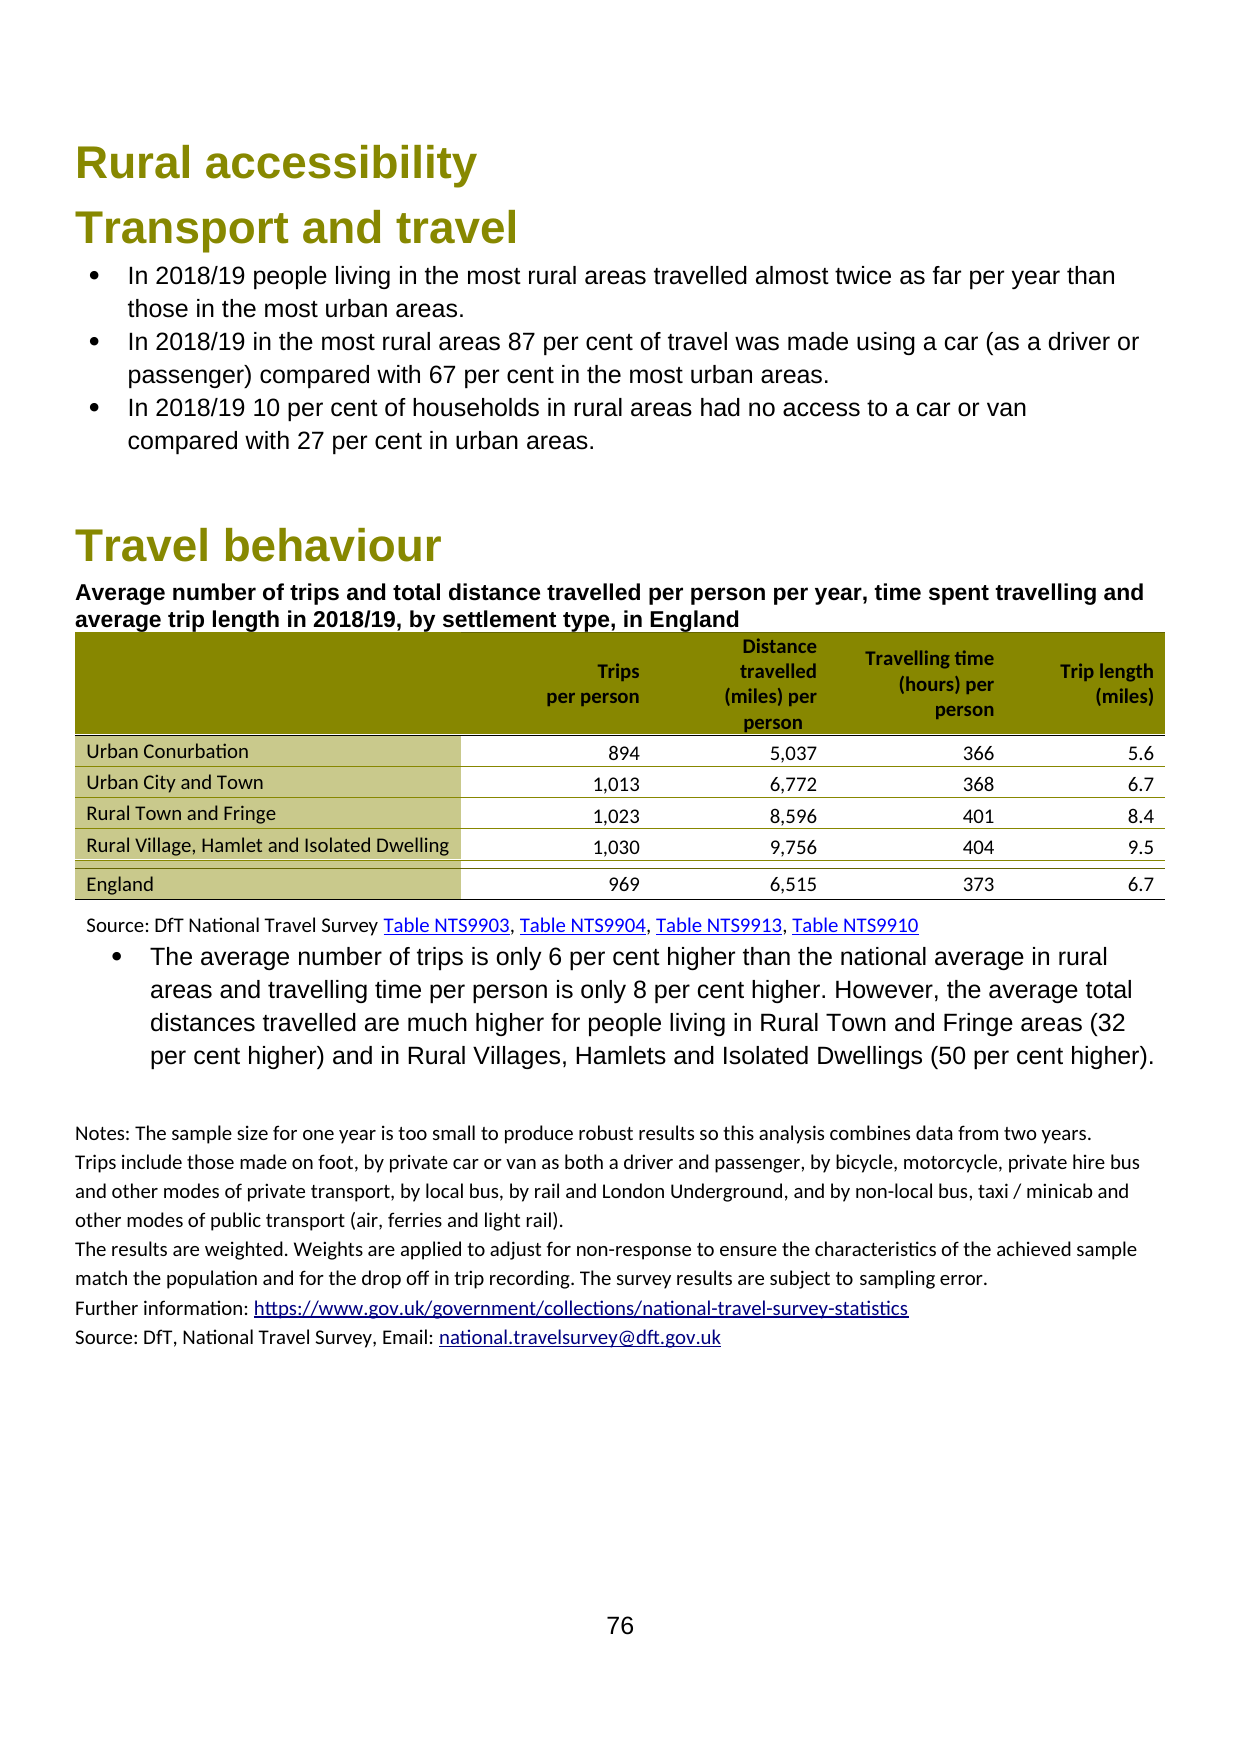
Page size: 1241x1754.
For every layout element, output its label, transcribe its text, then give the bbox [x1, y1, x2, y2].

table_cell [75, 861, 461, 868]
text Travel behaviour [75, 519, 1165, 571]
table_cell 6,515 [651, 869, 828, 899]
table_cell 969 [461, 869, 651, 899]
table_cell 1,030 [461, 829, 651, 859]
table_cell 8.4 [1005, 798, 1165, 828]
table_cell 6,772 [651, 767, 828, 797]
table_cell 1,023 [461, 798, 651, 828]
subtitle Rural accessibility [75, 135, 1165, 188]
table_cell Rural Town and Fringe [75, 798, 461, 828]
list In 2018/19 in the most rural areas 87 per cent of travel was made using a car (as a driver or passenger) compared with 67 per cent in the most urban areas. [90, 327, 1144, 389]
text The results are weighted. Weights are applied to adjust for non-response to ensure the characteristics of the achieved sample match the population and for the drop off in trip recording. The survey results are subject to sampling error. [75, 1236, 1165, 1291]
table_cell 9.5 [1005, 829, 1165, 859]
table_cell 401 [828, 798, 1005, 828]
table_cell 366 [828, 736, 1005, 766]
text Trips include those made on foot, by private car or van as both a driver and passenger, by bicycle, motorcycle, private hire bus and other modes of private transport, by local bus, by rail and London Underground, and by non-local bus, taxi / minicab and other modes of public transport (air, ferries and light rail). [75, 1149, 1165, 1233]
table_cell 373 [828, 869, 1005, 899]
table_cell 5.6 [1005, 736, 1165, 766]
list The average number of trips is only 6 per cent higher than the national average in rural areas and travelling time per person is only 8 per cent higher. However, the average total distances travelled are much higher for people living in Rural Town and Fringe areas (32 per cent higher) and in Rural Villages, Hamlets and Isolated Dwellings (50 per cent higher). [112, 942, 1165, 1070]
table_cell 368 [828, 767, 1005, 797]
table_cell 9,756 [651, 829, 828, 859]
list In 2018/19 10 per cent of households in rural areas had no access to a car or van compared with 27 per cent in urban areas. [90, 393, 1144, 455]
text Notes: The sample size for one year is too small to produce robust results so this analysis combines data from two years. [75, 1120, 1165, 1145]
table_cell 404 [828, 829, 1005, 859]
subtitle Transport and travel [75, 201, 1165, 253]
table_cell Source: DfT National Travel Survey Table NTS9903, Table NTS9904, Table NTS9913, Table NTS9910 [75, 900, 1165, 942]
table_cell [461, 861, 651, 868]
table_cell [828, 861, 1005, 868]
table_cell 6.7 [1005, 869, 1165, 899]
table_cell 8,596 [651, 798, 828, 828]
text Source: DfT, National Travel Survey, Email: national.travelsurvey@dft.gov.uk [75, 1324, 1165, 1349]
table_cell Urban City and Town [75, 767, 461, 797]
table_cell 894 [461, 736, 651, 766]
table_cell [651, 861, 828, 868]
table_header Distance travelled (miles) per person [651, 633, 828, 734]
table_cell Urban Conurbation [75, 736, 461, 766]
table_header Trip length (miles) [1005, 633, 1165, 734]
list In 2018/19 people living in the most rural areas travelled almost twice as far per year than those in the most urban areas. [90, 261, 1144, 323]
table_header Travelling time (hours) per person [828, 633, 1005, 734]
table_header [75, 632, 461, 734]
table_cell 1,013 [461, 767, 651, 797]
table_cell 6.7 [1005, 767, 1165, 797]
table_cell 5,037 [651, 736, 828, 766]
text Average number of trips and total distance travelled per person per year, time spent travelling and average trip length in 2018/19, by settlement type, in England [75, 579, 1165, 632]
table_cell England [75, 869, 461, 899]
table_cell [1005, 861, 1165, 868]
table_header Trips per person [461, 633, 651, 734]
text Further information: https://www.gov.uk/government/collections/national-travel-survey-statistics [75, 1295, 1165, 1320]
table_cell Rural Village, Hamlet and Isolated Dwelling [75, 829, 461, 859]
